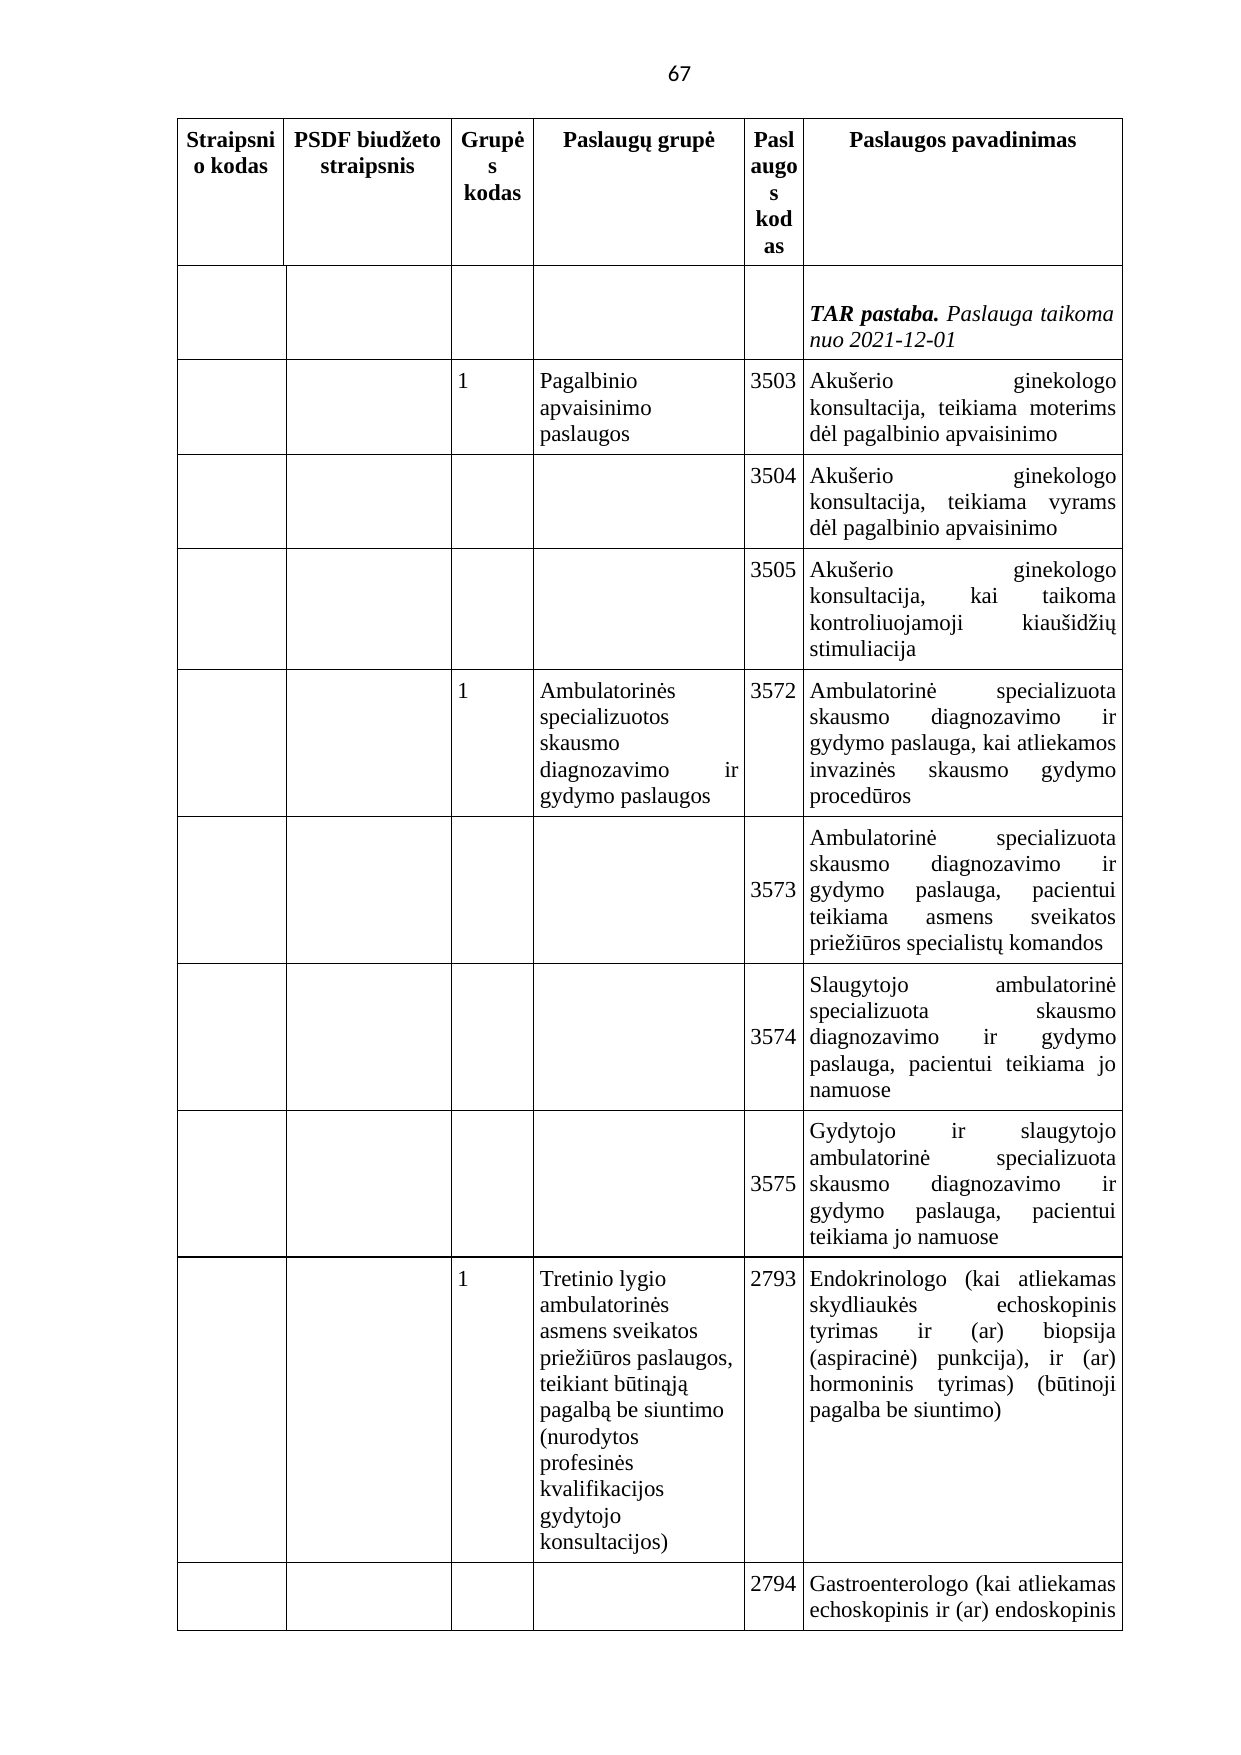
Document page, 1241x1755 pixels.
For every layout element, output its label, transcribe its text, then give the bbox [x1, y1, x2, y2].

table_cell [287, 964, 451, 1109]
table_cell [287, 549, 451, 668]
table_cell [178, 455, 286, 548]
table_cell Slaugytojo ambulatorinė specializuota skausmo diagnozavimo ir gydymo paslauga, pacientui teikiama jo namuose [804, 964, 1122, 1109]
table_cell [178, 817, 286, 962]
table_cell 3505 [745, 549, 803, 668]
table_cell Ambulatorinė specializuota skausmo diagnozavimo ir gydymo paslauga, pacientui teikiama asmens sveikatos priežiūros specialistų komandos [804, 817, 1122, 962]
table_cell [287, 1258, 451, 1562]
table_cell [452, 549, 533, 668]
table_cell [178, 266, 286, 359]
table_header Paslaugų grupė [534, 119, 744, 265]
table_cell 3574 [745, 964, 803, 1109]
table_header Paslaugos kodas [745, 119, 803, 265]
table_cell 3572 [745, 670, 803, 816]
table_cell [534, 266, 744, 359]
table_cell Pagalbinio apvaisinimo paslaugos [534, 360, 744, 454]
table_cell [287, 455, 451, 548]
table_cell [287, 817, 451, 962]
table_header Grupės kodas [452, 119, 533, 265]
table_cell Akušerio ginekologo konsultacija, kai taikoma kontroliuojamoji kiaušidžių stimuliacija [804, 549, 1122, 668]
table_cell [452, 817, 533, 962]
table_cell 1 [452, 360, 533, 454]
table_cell [178, 1111, 286, 1256]
table_cell [178, 549, 286, 668]
table_cell Akušerio ginekologo konsultacija, teikiama vyrams dėl pagalbinio apvaisinimo [804, 455, 1122, 548]
table_cell Ambulatorinės specializuotos skausmo diagnozavimo ir gydymo paslaugos [534, 670, 744, 816]
table_cell [287, 1111, 451, 1256]
table_cell 1 [452, 670, 533, 816]
table_header Straipsnio kodas [178, 119, 283, 265]
table_cell [178, 1258, 286, 1562]
table_header PSDF biudžeto straipsnis [284, 119, 451, 265]
table_cell 1 [452, 1258, 533, 1562]
table_cell [534, 455, 744, 548]
table_cell [178, 964, 286, 1109]
table_header Paslaugos pavadinimas [804, 119, 1122, 265]
table_cell [534, 549, 744, 668]
table_cell 3503 [745, 360, 803, 454]
table_cell [178, 360, 286, 454]
table_cell [178, 1563, 286, 1629]
table_cell Akušerio ginekologo konsultacija, teikiama moterims dėl pagalbinio apvaisinimo [804, 360, 1122, 454]
table_cell [452, 1111, 533, 1256]
table_cell Tretinio lygio ambulatorinės asmens sveikatos priežiūros paslaugos, teikiant būtinąją pagalbą be siuntimo (nurodytos profesinės kvalifikacijos gydytojo konsultacijos) [534, 1258, 744, 1562]
table_cell Gastroenterologo (kai atliekamas echoskopinis ir (ar) endoskopinis [804, 1563, 1122, 1629]
table_cell [534, 1563, 744, 1629]
table_cell 3573 [745, 817, 803, 962]
table_cell Endokrinologo (kai atliekamas skydliaukės echoskopinis tyrimas ir (ar) biopsija (aspiracinė) punkcija), ir (ar) hormoninis tyrimas) (būtinoji pagalba be siuntimo) [804, 1258, 1122, 1562]
table_cell [178, 670, 286, 816]
table_cell [452, 1563, 533, 1629]
table_cell [452, 455, 533, 548]
table_cell [745, 266, 803, 359]
table_cell 3504 [745, 455, 803, 548]
table_cell [287, 1563, 451, 1629]
table_cell 2793 [745, 1258, 803, 1562]
table_cell Ambulatorinė specializuota skausmo diagnozavimo ir gydymo paslauga, kai atliekamos invazinės skausmo gydymo procedūros [804, 670, 1122, 816]
table_cell [287, 360, 451, 454]
table_cell TAR pastaba. Paslauga taikoma nuo 2021-12-01 [804, 266, 1122, 359]
table_cell Gydytojo ir slaugytojo ambulatorinė specializuota skausmo diagnozavimo ir gydymo paslauga, pacientui teikiama jo namuose [804, 1111, 1122, 1256]
table_cell [287, 266, 451, 359]
table_cell [534, 817, 744, 962]
table_cell [534, 1111, 744, 1256]
table_cell 2794 [745, 1563, 803, 1629]
table_cell [452, 266, 533, 359]
table_cell [287, 670, 451, 816]
table_cell 3575 [745, 1111, 803, 1256]
table_cell [534, 964, 744, 1109]
table_cell [452, 964, 533, 1109]
